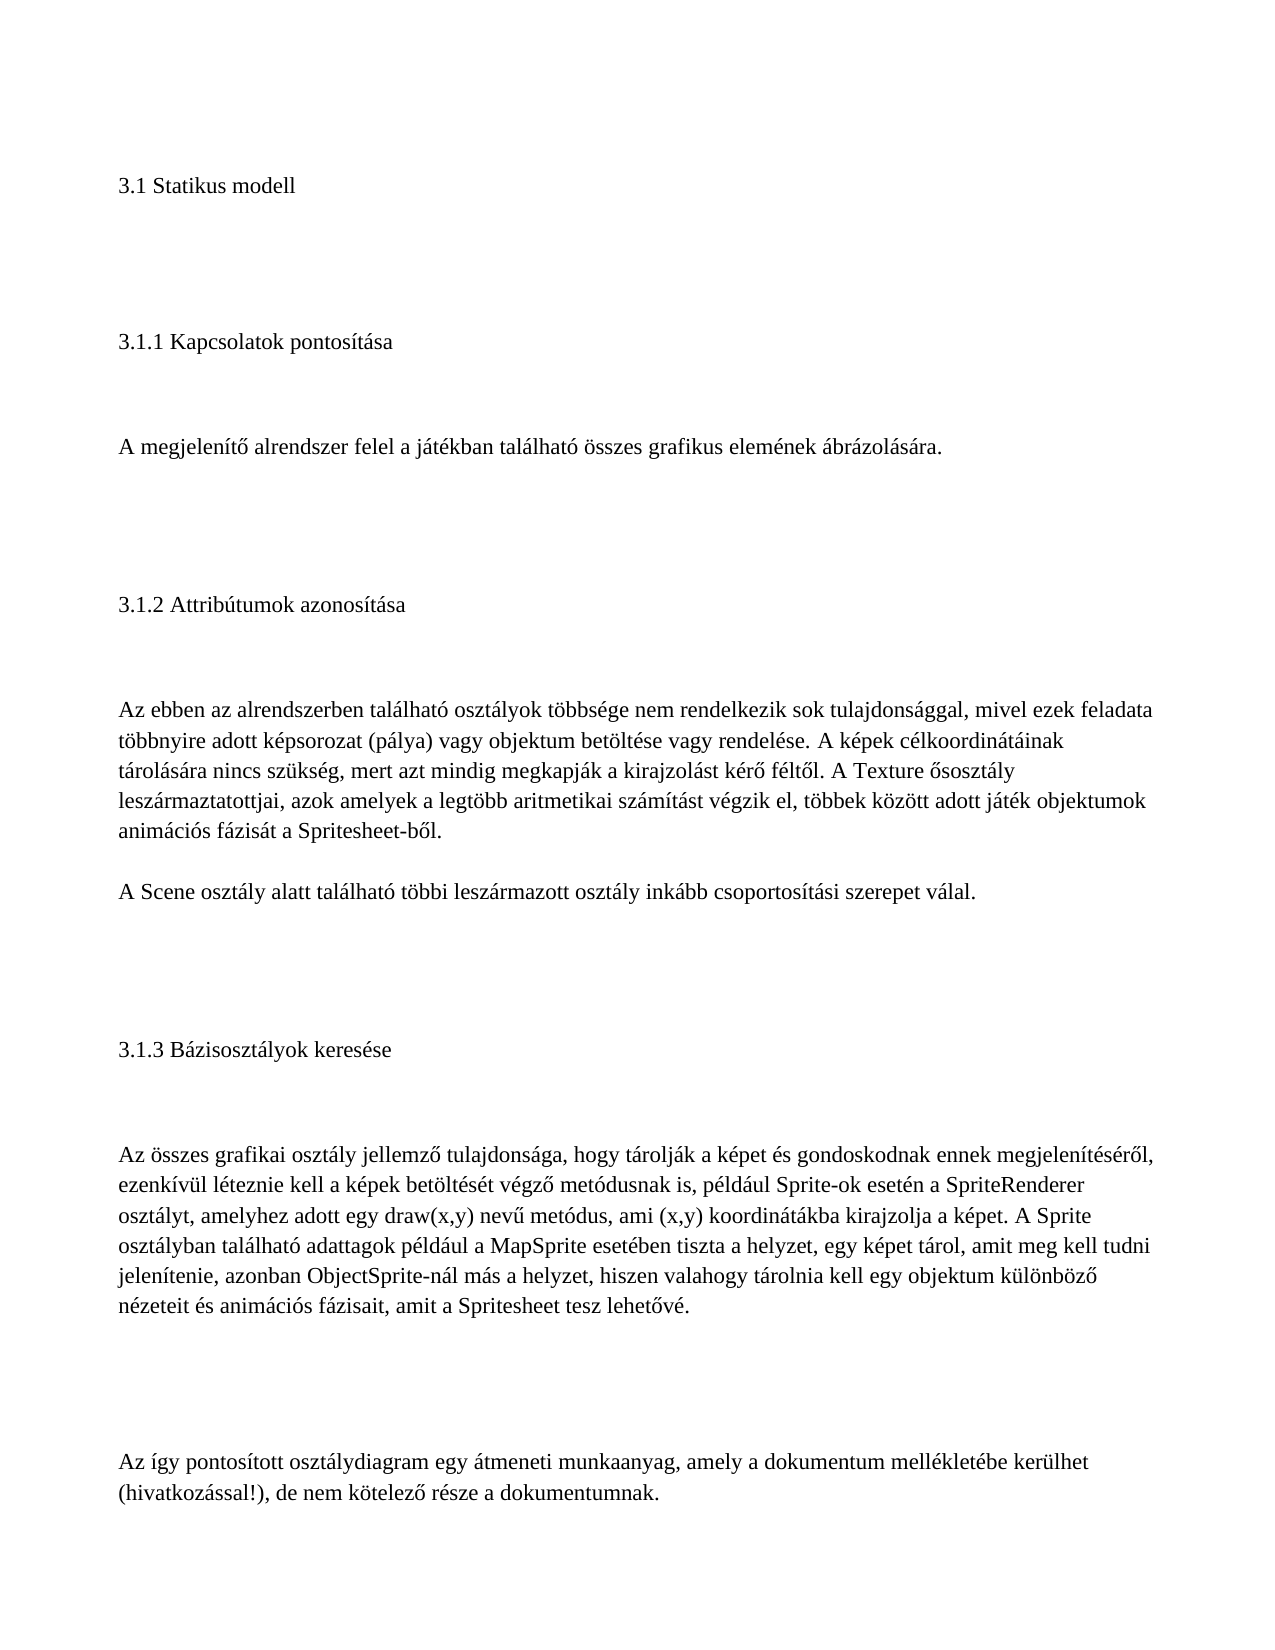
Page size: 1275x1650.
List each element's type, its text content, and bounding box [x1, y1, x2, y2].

text A megjelenítő alrendszer felel a játékban található összes grafikus elemének ábrázolására. [118, 433, 1157, 459]
text 3.1.2 Attribútumok azonosítása [118, 592, 1157, 618]
text Az összes grafikai osztály jellemző tulajdonsága, hogy tárolják a képet és gondoskodnak ennek megjelenítéséről, ezenkívül léteznie kell a képek betöltését végző metódusnak is, például Sprite-ok esetén a SpriteRenderer osztályt, amelyhez adott egy draw(x,y) nevű metódus, ami (x,y) koordinátákba kirajzolja a képet. A Sprite osztályban található adattagok például a MapSprite esetében tiszta a helyzet, egy képet tárol, amit meg kell tudni jelenítenie, azonban ObjectSprite-nál más a helyzet, hiszen valahogy tárolnia kell egy objektum különböző nézeteit és animációs fázisait, amit a Spritesheet tesz lehetővé. [118, 1141, 1157, 1319]
text 3.1.1 Kapcsolatok pontosítása [118, 328, 1157, 354]
text Az így pontosított osztálydiagram egy átmeneti munkaanyag, amely a dokumentum mellékletébe kerülhet (hivatkozással!), de nem kötelező része a dokumentumnak. [118, 1448, 1157, 1505]
text 3.1.3 Bázisosztályok keresése [118, 1036, 1157, 1063]
text Az ebben az alrendszerben található osztályok többsége nem rendelkezik sok tulajdonsággal, mivel ezek feladata többnyire adott képsorozat (pálya) vagy objektum betöltése vagy rendelése. A képek célkoordinátáinak tárolására nincs szükség, mert azt mindig megkapják a kirajzolást kérő féltől. A Texture ősosztály leszármaztatottjai, azok amelyek a legtöbb aritmetikai számítást végzik el, többek között adott játék objektumok animációs fázisát a Spritesheet-ből. A Scene osztály alatt található többi leszármazott osztály inkább csoportosítási szerepet válal. [118, 696, 1157, 904]
text 3.1 Statikus modell [118, 172, 1157, 198]
